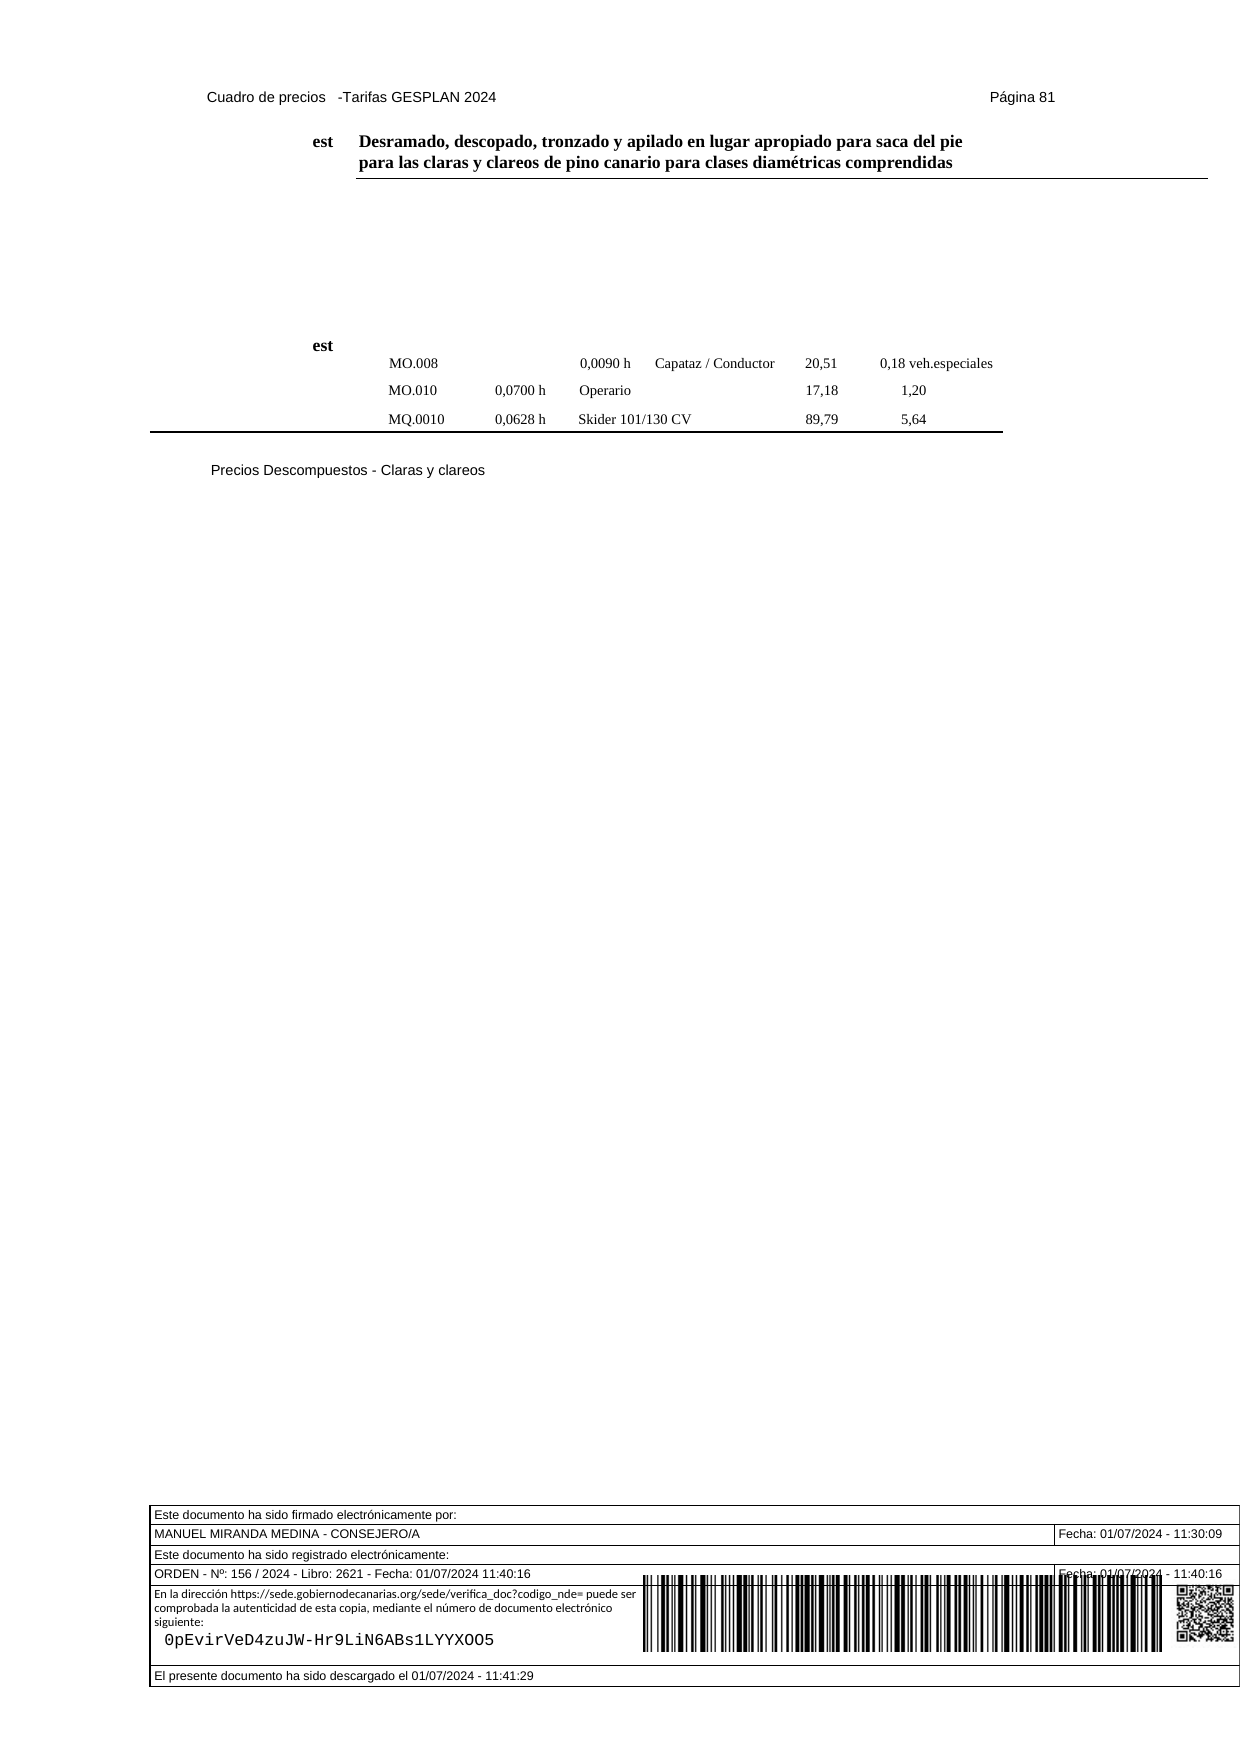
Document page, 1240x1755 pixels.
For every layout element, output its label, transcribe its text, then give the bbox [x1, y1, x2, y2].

table_cell [211, 355, 312, 431]
table_cell [313, 355, 358, 431]
text Precios Descompuestos - Claras y clareos [211, 462, 1089, 479]
table_cell [1014, 355, 1053, 432]
table_cell MO.008 0,0090 h Capataz / Conductor 20,51 0,18 veh.especiales MO.010 0,0700 h Operario 17,18 1,20 MQ.0010 0,0628 h Skider 101/130 CV 89,79 5,64 [359, 355, 1014, 432]
